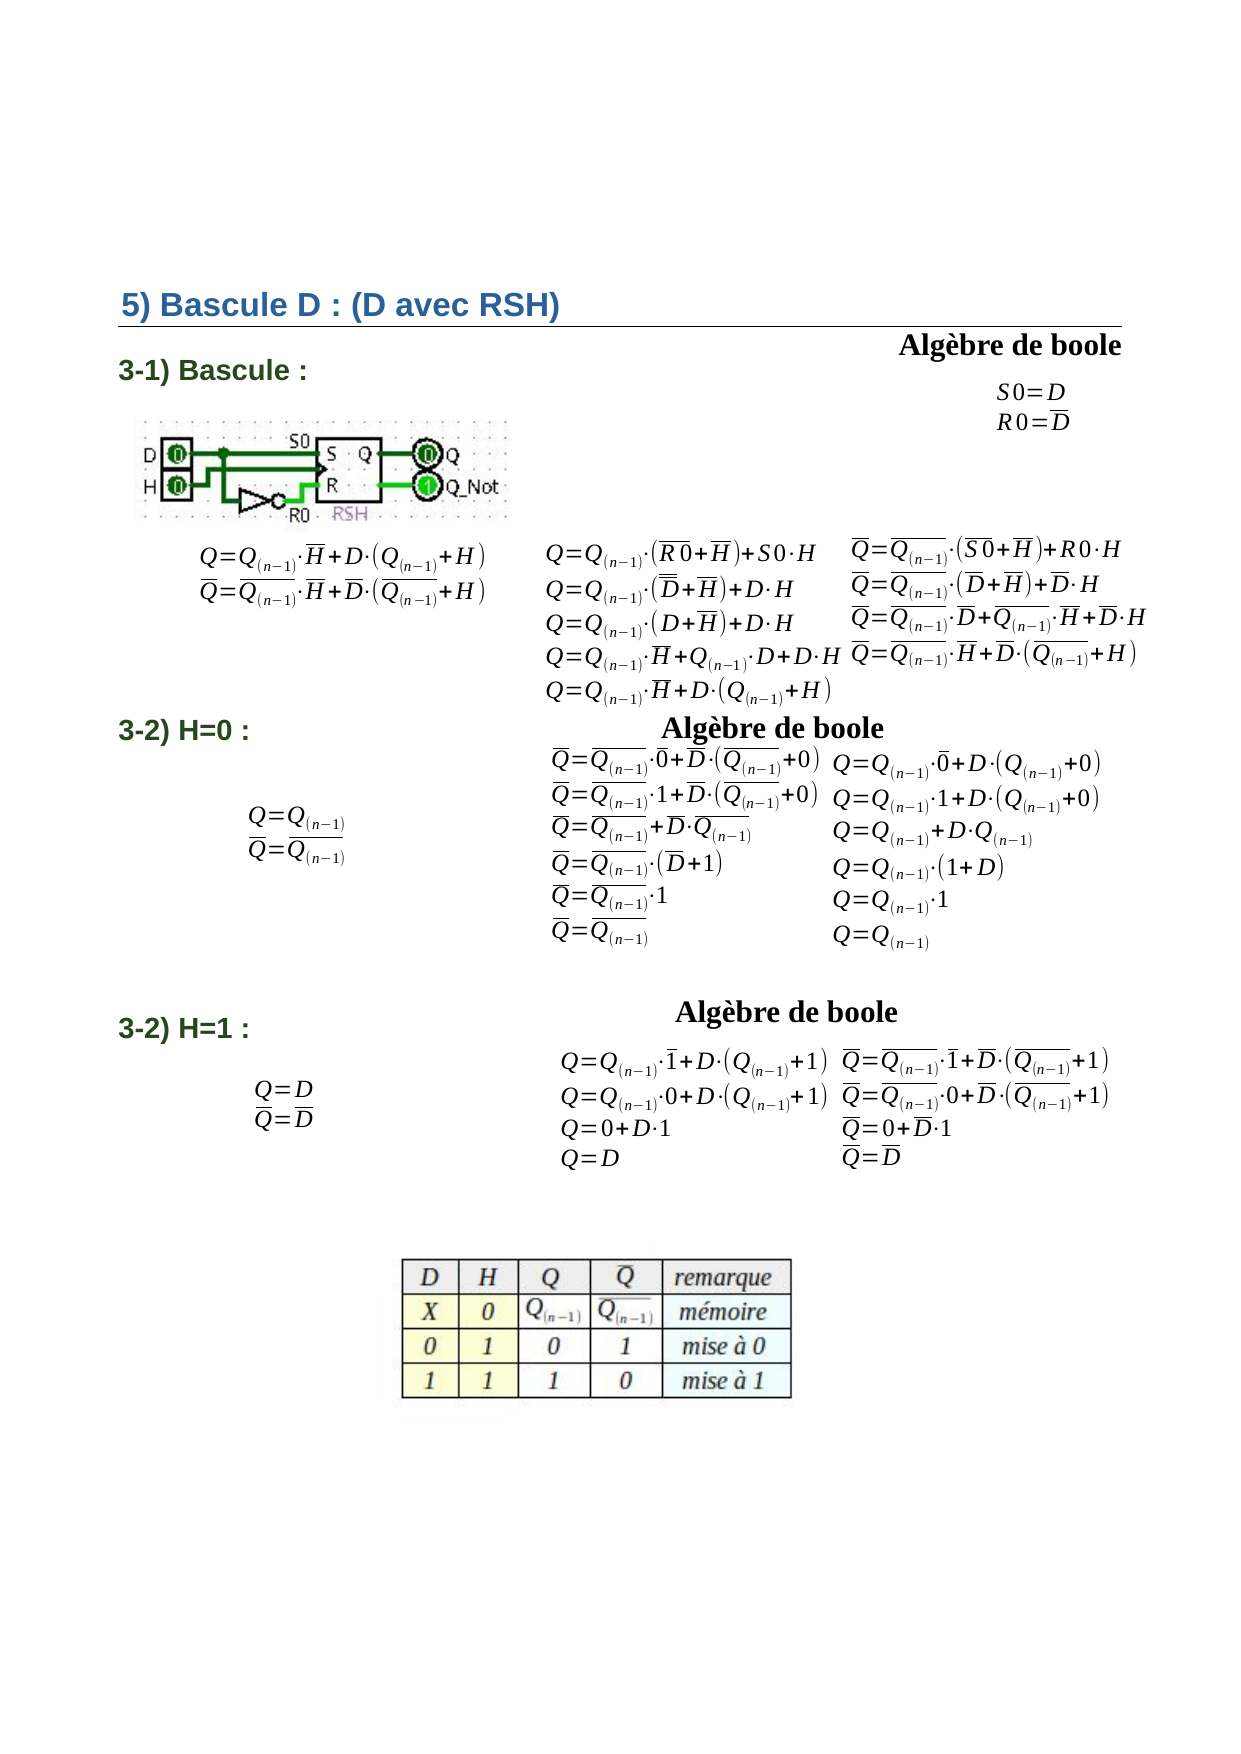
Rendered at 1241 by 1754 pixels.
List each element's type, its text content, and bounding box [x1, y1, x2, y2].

subtitle 5) Bascule D : (D avec RSH) [118, 282, 1122, 326]
subtitle 3-1) Bascule : [118, 353, 1122, 387]
picture [380, 1245, 814, 1419]
subtitle 3-2) H=1 : [118, 1011, 1122, 1045]
picture [134, 420, 519, 532]
subtitle 3-2) H=0 : [118, 712, 1122, 746]
